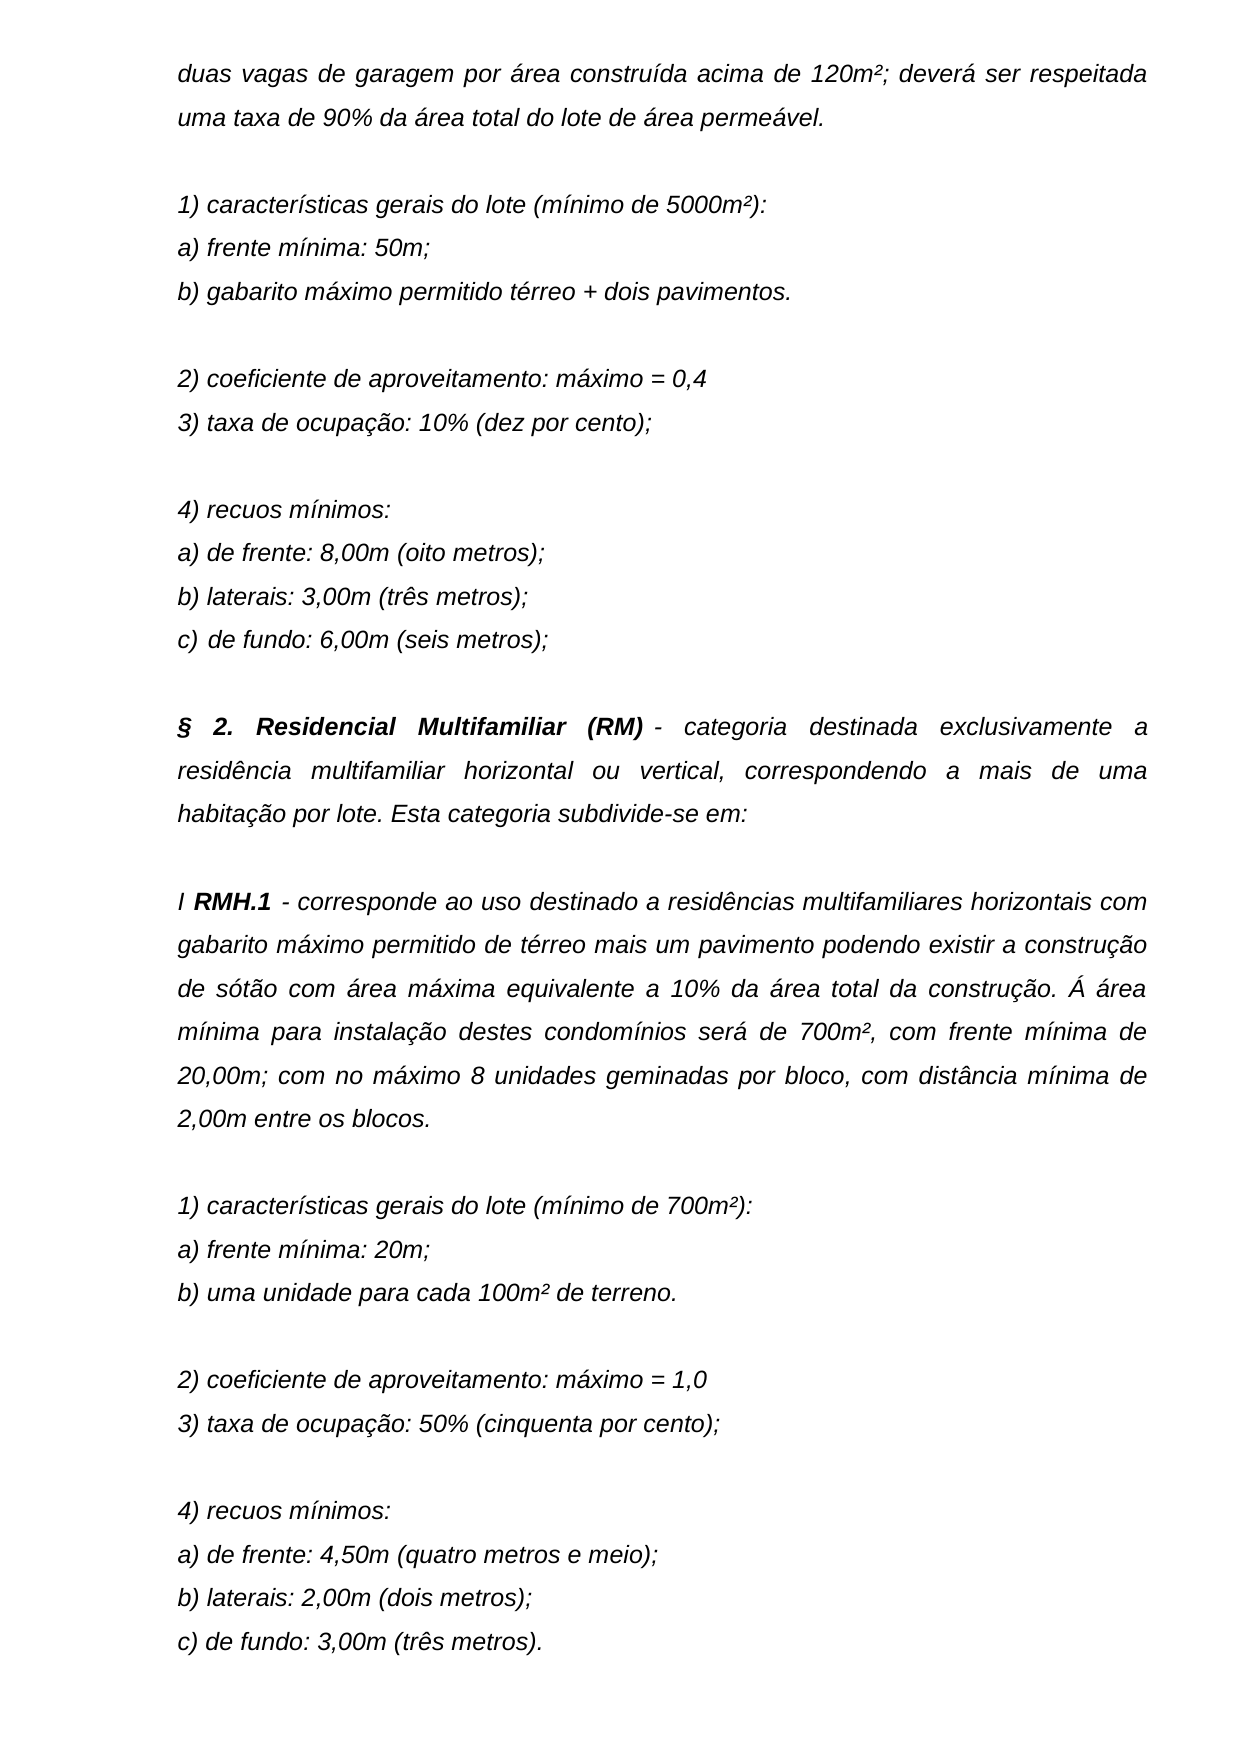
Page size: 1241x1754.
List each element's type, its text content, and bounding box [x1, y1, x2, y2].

text a) frente mínima: 20m; [177, 1235, 1152, 1264]
text 3) taxa de ocupação: 50% (cinquenta por cento); [177, 1409, 1152, 1438]
text 2) coeficiente de aproveitamento: máximo = 1,0 [177, 1365, 1152, 1394]
text c) de fundo: 6,00m (seis metros); [177, 625, 1152, 654]
text § 2. Residencial Multifamiliar (RM) - categoria destinada exclusivamente a residência multifamiliar horizontal ou vertical, correspondendo a mais de uma habitação por lote. Esta categoria subdivide-se em: [177, 712, 1152, 828]
text duas vagas de garagem por área construída acima de 120m²; deverá ser respeitada uma taxa de 90% da área total do lote de área permeável. [177, 59, 1152, 132]
text 1) características gerais do lote (mínimo de 5000m²): [177, 190, 1152, 219]
text 2) coeficiente de aproveitamento: máximo = 0,4 [177, 364, 1152, 393]
text b) laterais: 3,00m (três metros); [177, 582, 1152, 611]
text a) de frente: 4,50m (quatro metros e meio); [177, 1539, 1152, 1568]
text 1) características gerais do lote (mínimo de 700m²): [177, 1191, 1152, 1220]
text I RMH.1 - corresponde ao uso destinado a residências multifamiliares horizontais com gabarito máximo permitido de térreo mais um pavimento podendo existir a construção de sótão com área máxima equivalente a 10% da área total da construção. Á área mínima para instalação destes condomínios será de 700m², com frente mínima de 20,00m; com no máximo 8 unidades geminadas por bloco, com distância mínima de 2,00m entre os blocos. [177, 886, 1152, 1133]
text b) uma unidade para cada 100m² de terreno. [177, 1278, 1152, 1307]
text 4) recuos mínimos: [177, 1496, 1152, 1525]
text b) gabarito máximo permitido térreo + dois pavimentos. [177, 277, 1152, 306]
text 4) recuos mínimos: [177, 494, 1152, 523]
text c) de fundo: 3,00m (três metros). [177, 1627, 1152, 1656]
text a) de frente: 8,00m (oito metros); [177, 538, 1152, 567]
text 3) taxa de ocupação: 10% (dez por cento); [177, 407, 1152, 436]
text b) laterais: 2,00m (dois metros); [177, 1583, 1152, 1612]
text a) frente mínima: 50m; [177, 233, 1152, 262]
